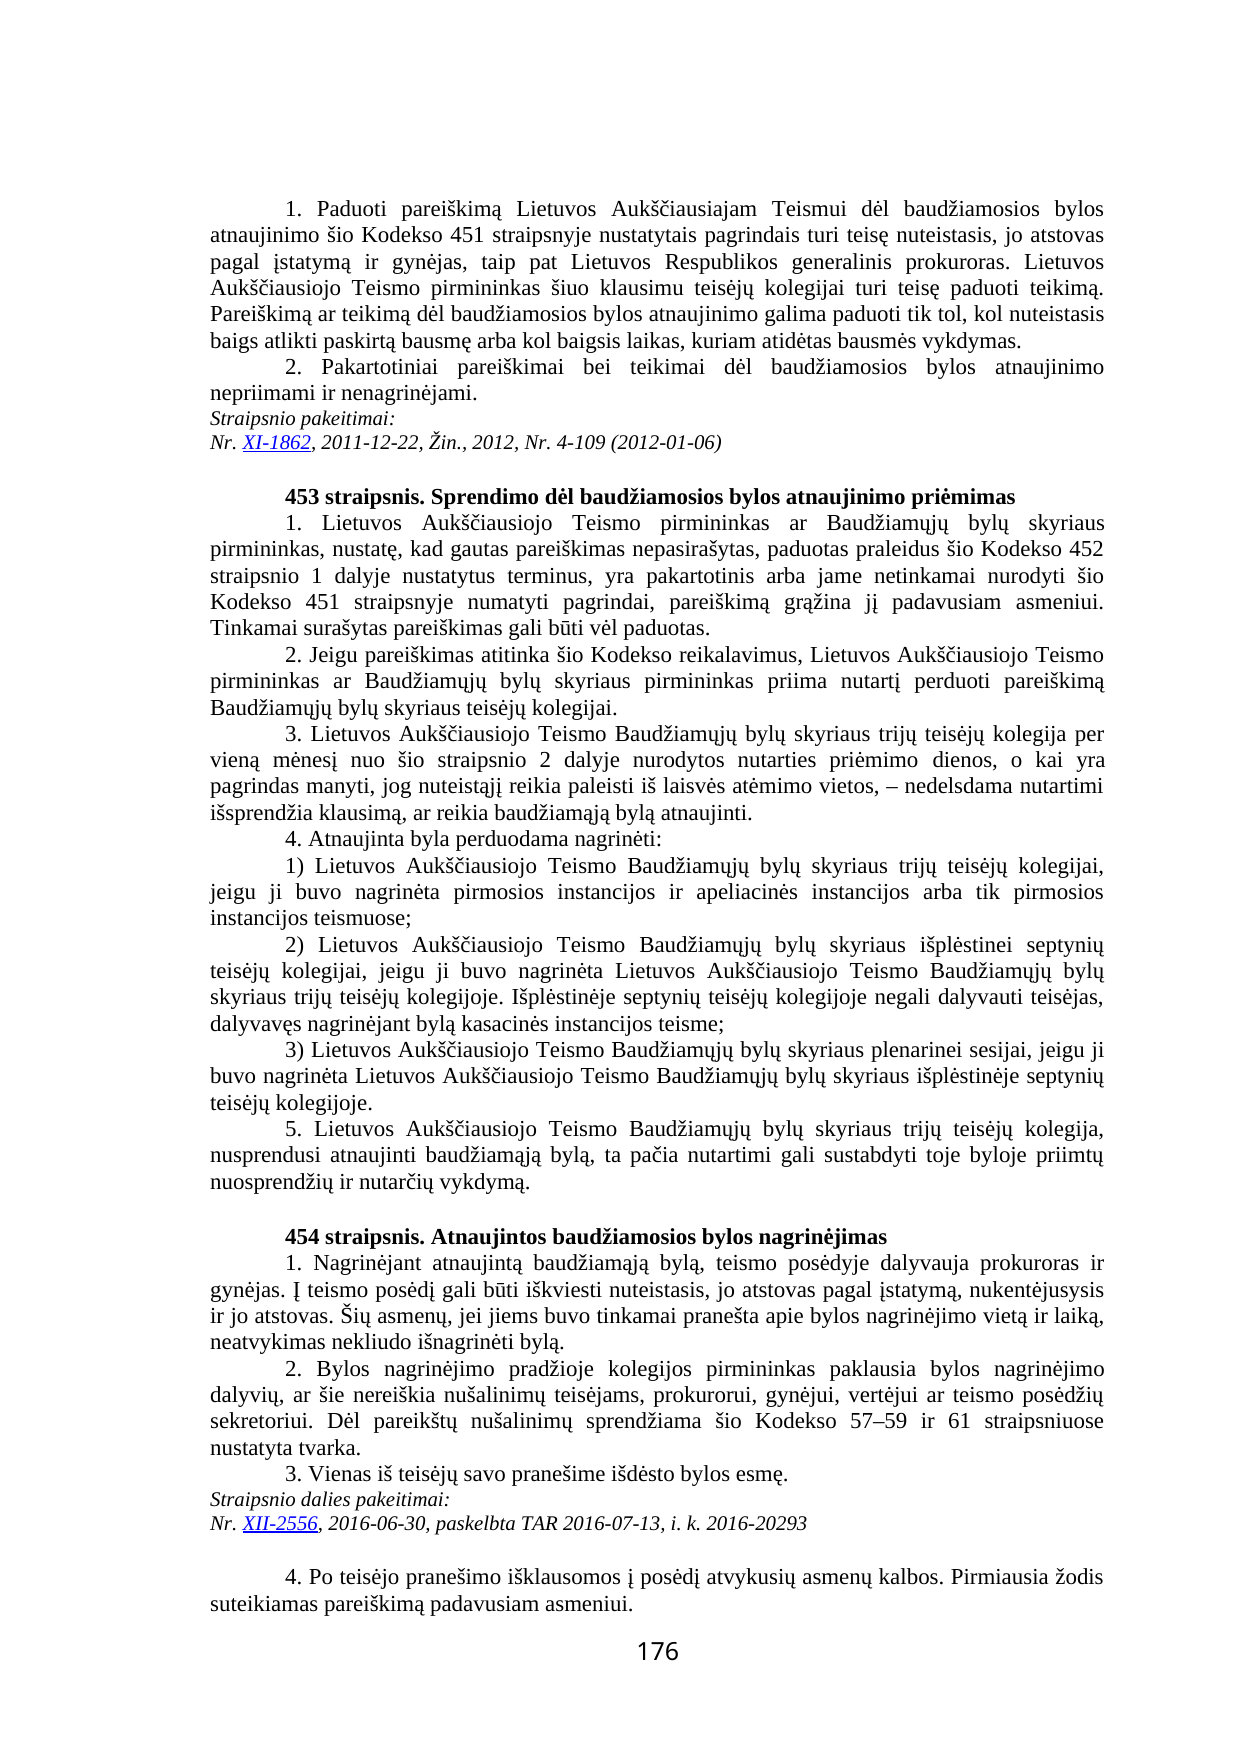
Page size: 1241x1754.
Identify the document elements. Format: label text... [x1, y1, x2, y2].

text 4. Atnaujinta byla perduodama nagrinėti: [210, 825, 1106, 852]
text 1) Lietuvos Aukščiausiojo Teismo Baudžiamųjų bylų skyriaus trijų teisėjų kolegijai, jeigu ji buvo nagrinėta pirmosios instancijos ir apeliacinės instancijos arba tik pirmosios instancijos teismuose; [210, 852, 1106, 931]
text 3) Lietuvos Aukščiausiojo Teismo Baudžiamųjų bylų skyriaus plenarinei sesijai, jeigu ji buvo nagrinėta Lietuvos Aukščiausiojo Teismo Baudžiamųjų bylų skyriaus išplėstinėje septynių teisėjų kolegijoje. [210, 1036, 1106, 1115]
text 1. Paduoti pareiškimą Lietuvos Aukščiausiajam Teismui dėl baudžiamosios bylos atnaujinimo šio Kodekso 451 straipsnyje nustatytais pagrindais turi teisę nuteistasis, jo atstovas pagal įstatymą ir gynėjas, taip pat Lietuvos Respublikos generalinis prokuroras. Lietuvos Aukščiausiojo Teismo pirmininkas šiuo klausimu teisėjų kolegijai turi teisę paduoti teikimą. Pareiškimą ar teikimą dėl baudžiamosios bylos atnaujinimo galima paduoti tik tol, kol nuteistasis baigs atlikti paskirtą bausmę arba kol baigsis laikas, kuriam atidėtas bausmės vykdymas. [210, 195, 1106, 353]
text 3. Vienas iš teisėjų savo pranešime išdėsto bylos esmę. [210, 1460, 1106, 1487]
text 2) Lietuvos Aukščiausiojo Teismo Baudžiamųjų bylų skyriaus išplėstinei septynių teisėjų kolegijai, jeigu ji buvo nagrinėta Lietuvos Aukščiausiojo Teismo Baudžiamųjų bylų skyriaus trijų teisėjų kolegijoje. Išplėstinėje septynių teisėjų kolegijoje negali dalyvauti teisėjas, dalyvavęs nagrinėjant bylą kasacinės instancijos teisme; [210, 931, 1106, 1036]
text 453 straipsnis. Sprendimo dėl baudžiamosios bylos atnaujinimo priėmimas [285, 483, 1106, 509]
text 454 straipsnis. Atnaujintos baudžiamosios bylos nagrinėjimas [210, 1223, 1106, 1249]
text 1. Nagrinėjant atnaujintą baudžiamąją bylą, teismo posėdyje dalyvauja prokuroras ir gynėjas. Į teismo posėdį gali būti iškviesti nuteistasis, jo atstovas pagal įstatymą, nukentėjusysis ir jo atstovas. Šių asmenų, jei jiems buvo tinkamai pranešta apie bylos nagrinėjimo vietą ir laiką, neatvykimas nekliudo išnagrinėti bylą. [210, 1249, 1106, 1355]
text 2. Pakartotiniai pareiškimai bei teikimai dėl baudžiamosios bylos atnaujinimo nepriimami ir nenagrinėjami. [210, 353, 1106, 406]
text 1. Lietuvos Aukščiausiojo Teismo pirmininkas ar Baudžiamųjų bylų skyriaus pirmininkas, nustatę, kad gautas pareiškimas nepasirašytas, paduotas praleidus šio Kodekso 452 straipsnio 1 dalyje nustatytus terminus, yra pakartotinis arba jame netinkamai nurodyti šio Kodekso 451 straipsnyje numatyti pagrindai, pareiškimą grąžina jį padavusiam asmeniui. Tinkamai surašytas pareiškimas gali būti vėl paduotas. [210, 509, 1106, 641]
text 2. Bylos nagrinėjimo pradžioje kolegijos pirmininkas paklausia bylos nagrinėjimo dalyvių, ar šie nereiškia nušalinimų teisėjams, prokurorui, gynėjui, vertėjui ar teismo posėdžių sekretoriui. Dėl pareikštų nušalinimų sprendžiama šio Kodekso 57–59 ir 61 straipsniuose nustatyta tvarka. [210, 1355, 1106, 1460]
text Straipsnio dalies pakeitimai: [210, 1487, 1106, 1511]
text Nr. XII-2556, 2016-06-30, paskelbta TAR 2016-07-13, i. k. 2016-20293 [210, 1511, 1106, 1535]
text Nr. XI-1862, 2011-12-22, Žin., 2012, Nr. 4-109 (2012-01-06) [210, 430, 1106, 454]
text 3. Lietuvos Aukščiausiojo Teismo Baudžiamųjų bylų skyriaus trijų teisėjų kolegija per vieną mėnesį nuo šio straipsnio 2 dalyje nurodytos nutarties priėmimo dienos, o kai yra pagrindas manyti, jog nuteistąjį reikia paleisti iš laisvės atėmimo vietos, – nedelsdama nutartimi išsprendžia klausimą, ar reikia baudžiamąją bylą atnaujinti. [210, 720, 1106, 825]
text 5. Lietuvos Aukščiausiojo Teismo Baudžiamųjų bylų skyriaus trijų teisėjų kolegija, nusprendusi atnaujinti baudžiamąją bylą, ta pačia nutartimi gali sustabdyti toje byloje priimtų nuosprendžių ir nutarčių vykdymą. [210, 1115, 1106, 1194]
text Straipsnio pakeitimai: [210, 406, 1106, 430]
text 4. Po teisėjo pranešimo išklausomos į posėdį atvykusių asmenų kalbos. Pirmiausia žodis suteikiamas pareiškimą padavusiam asmeniui. [210, 1563, 1106, 1616]
text 2. Jeigu pareiškimas atitinka šio Kodekso reikalavimus, Lietuvos Aukščiausiojo Teismo pirmininkas ar Baudžiamųjų bylų skyriaus pirmininkas priima nutartį perduoti pareiškimą Baudžiamųjų bylų skyriaus teisėjų kolegijai. [210, 641, 1106, 720]
